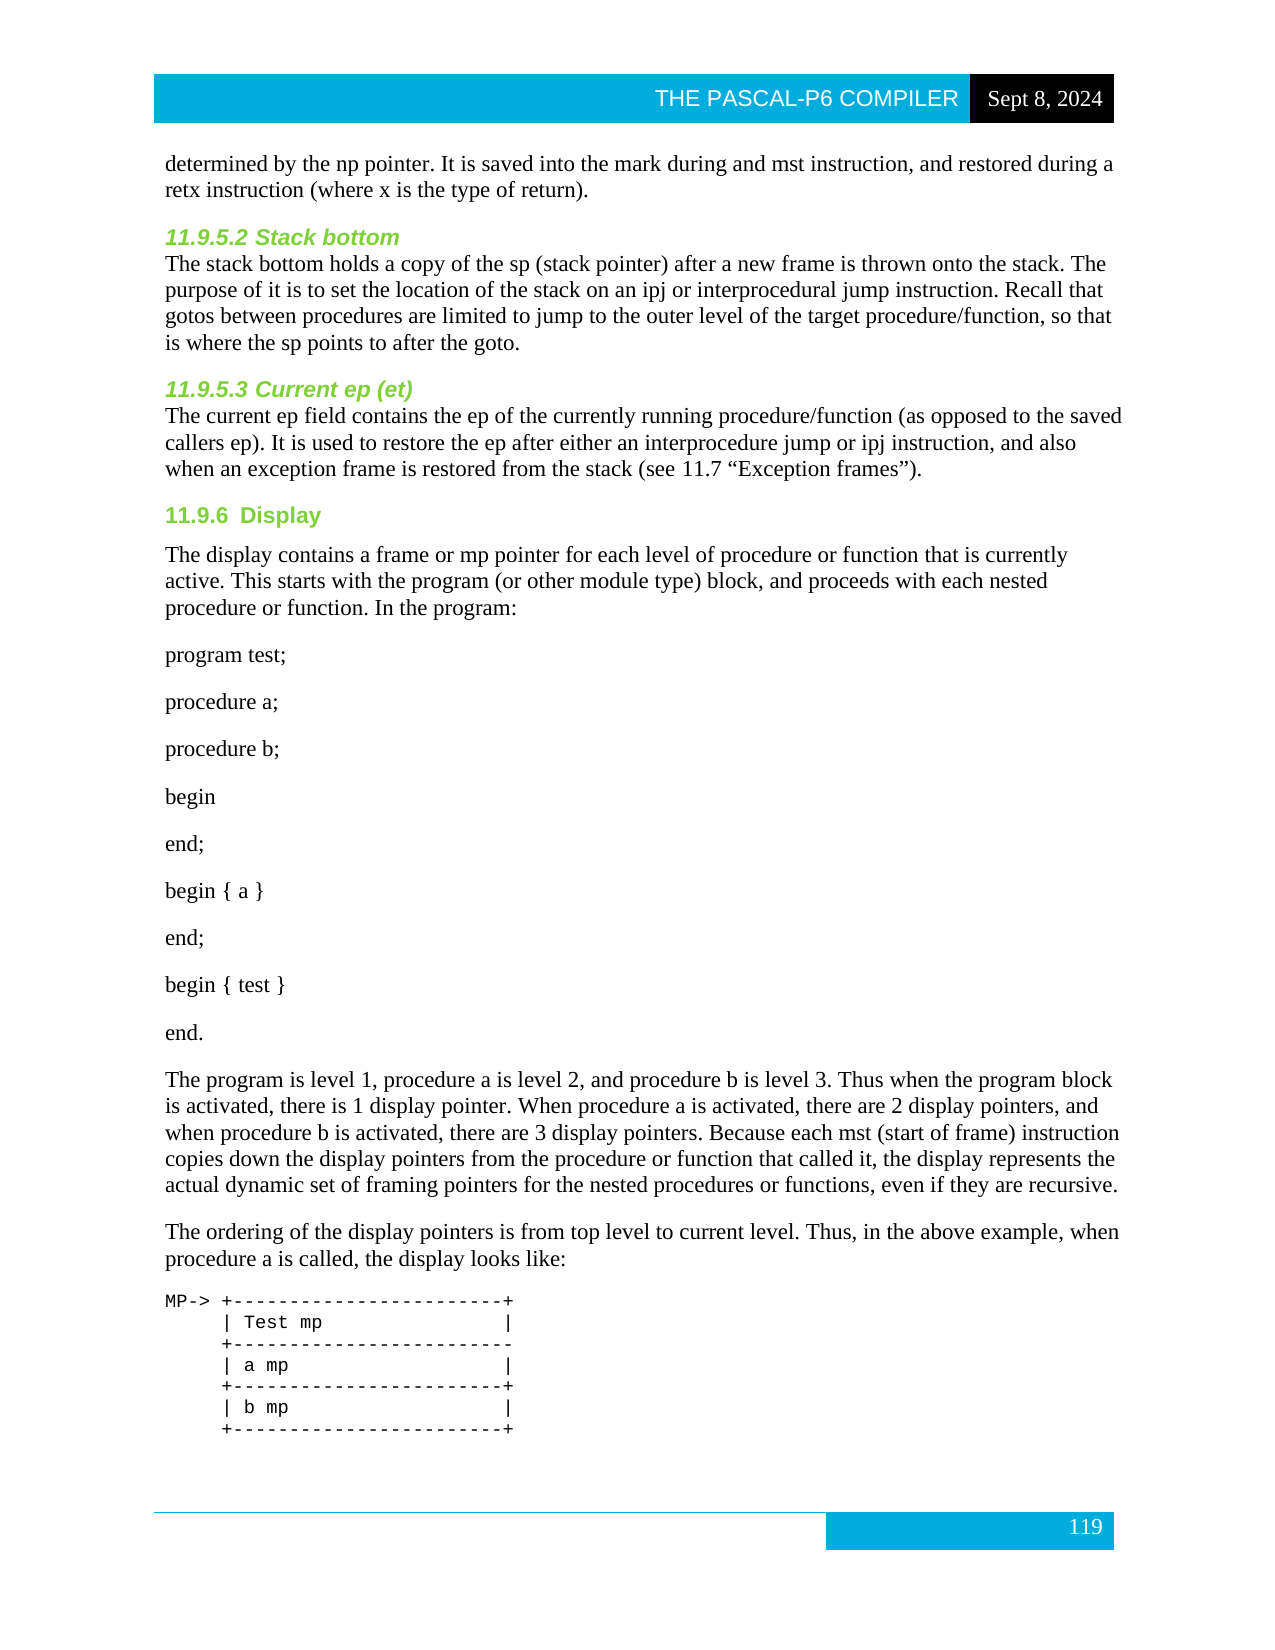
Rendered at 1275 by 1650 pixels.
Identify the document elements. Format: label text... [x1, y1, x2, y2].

text end; [165, 924, 1125, 951]
text begin { a } [165, 877, 1125, 903]
text The stack bottom holds a copy of the sp (stack pointer) after a new frame is thrown onto the stack. The purpose of it is to set the location of the stack on an ipj or interprocedural jump instruction. Recall that gotos between procedures are limited to jump to the outer level of the target procedure/function, so that is where the sp points to after the goto. [165, 250, 1125, 355]
subtitle Current ep (et) [165, 376, 1125, 402]
text The ordering of the display pointers is from top level to current level. Thus, in the above example, when procedure a is called, the display looks like: [165, 1218, 1125, 1271]
text | b mp | [165, 1398, 1125, 1419]
subtitle Display [165, 502, 1125, 529]
text program test; [165, 641, 1125, 667]
text end. [165, 1019, 1125, 1045]
text | Test mp | [165, 1313, 1125, 1334]
text The current ep field contains the ep of the currently running procedure/function (as opposed to the saved callers ep). It is used to restore the ep after either an interprocedure jump or ipj instruction, and also when an exception frame is restored from the stack (see 11.7 “Exception frames”). [165, 402, 1125, 482]
text begin [165, 783, 1125, 809]
text +------------------------+ [165, 1377, 1125, 1398]
text procedure a; [165, 688, 1125, 715]
text The program is level 1, procedure a is level 2, and procedure b is level 3. Thus when the program block is activated, there is 1 display pointer. When procedure a is activated, there are 2 display pointers, and when procedure b is activated, there are 3 display pointers. Because each mst (start of frame) instruction copies down the display pointers from the procedure or function that called it, the display represents the actual dynamic set of framing pointers for the nested procedures or functions, even if they are recursive. [165, 1066, 1125, 1198]
text procedure b; [165, 736, 1125, 762]
text end; [165, 830, 1125, 856]
text MP-> +------------------------+ [165, 1292, 1125, 1313]
text begin { test } [165, 971, 1125, 998]
text The display contains a frame or mp pointer for each level of procedure or function that is currently active. This starts with the program (or other module type) block, and proceeds with each nested procedure or function. In the program: [165, 541, 1125, 620]
text +------------------------+ [165, 1419, 1125, 1441]
text determined by the np pointer. It is saved into the mark during and mst instruction, and restored during a retx instruction (where x is the type of return). [165, 150, 1125, 203]
text | a mp | [165, 1356, 1125, 1377]
subtitle Stack bottom [165, 223, 1125, 250]
text +------------------------- [165, 1334, 1125, 1356]
